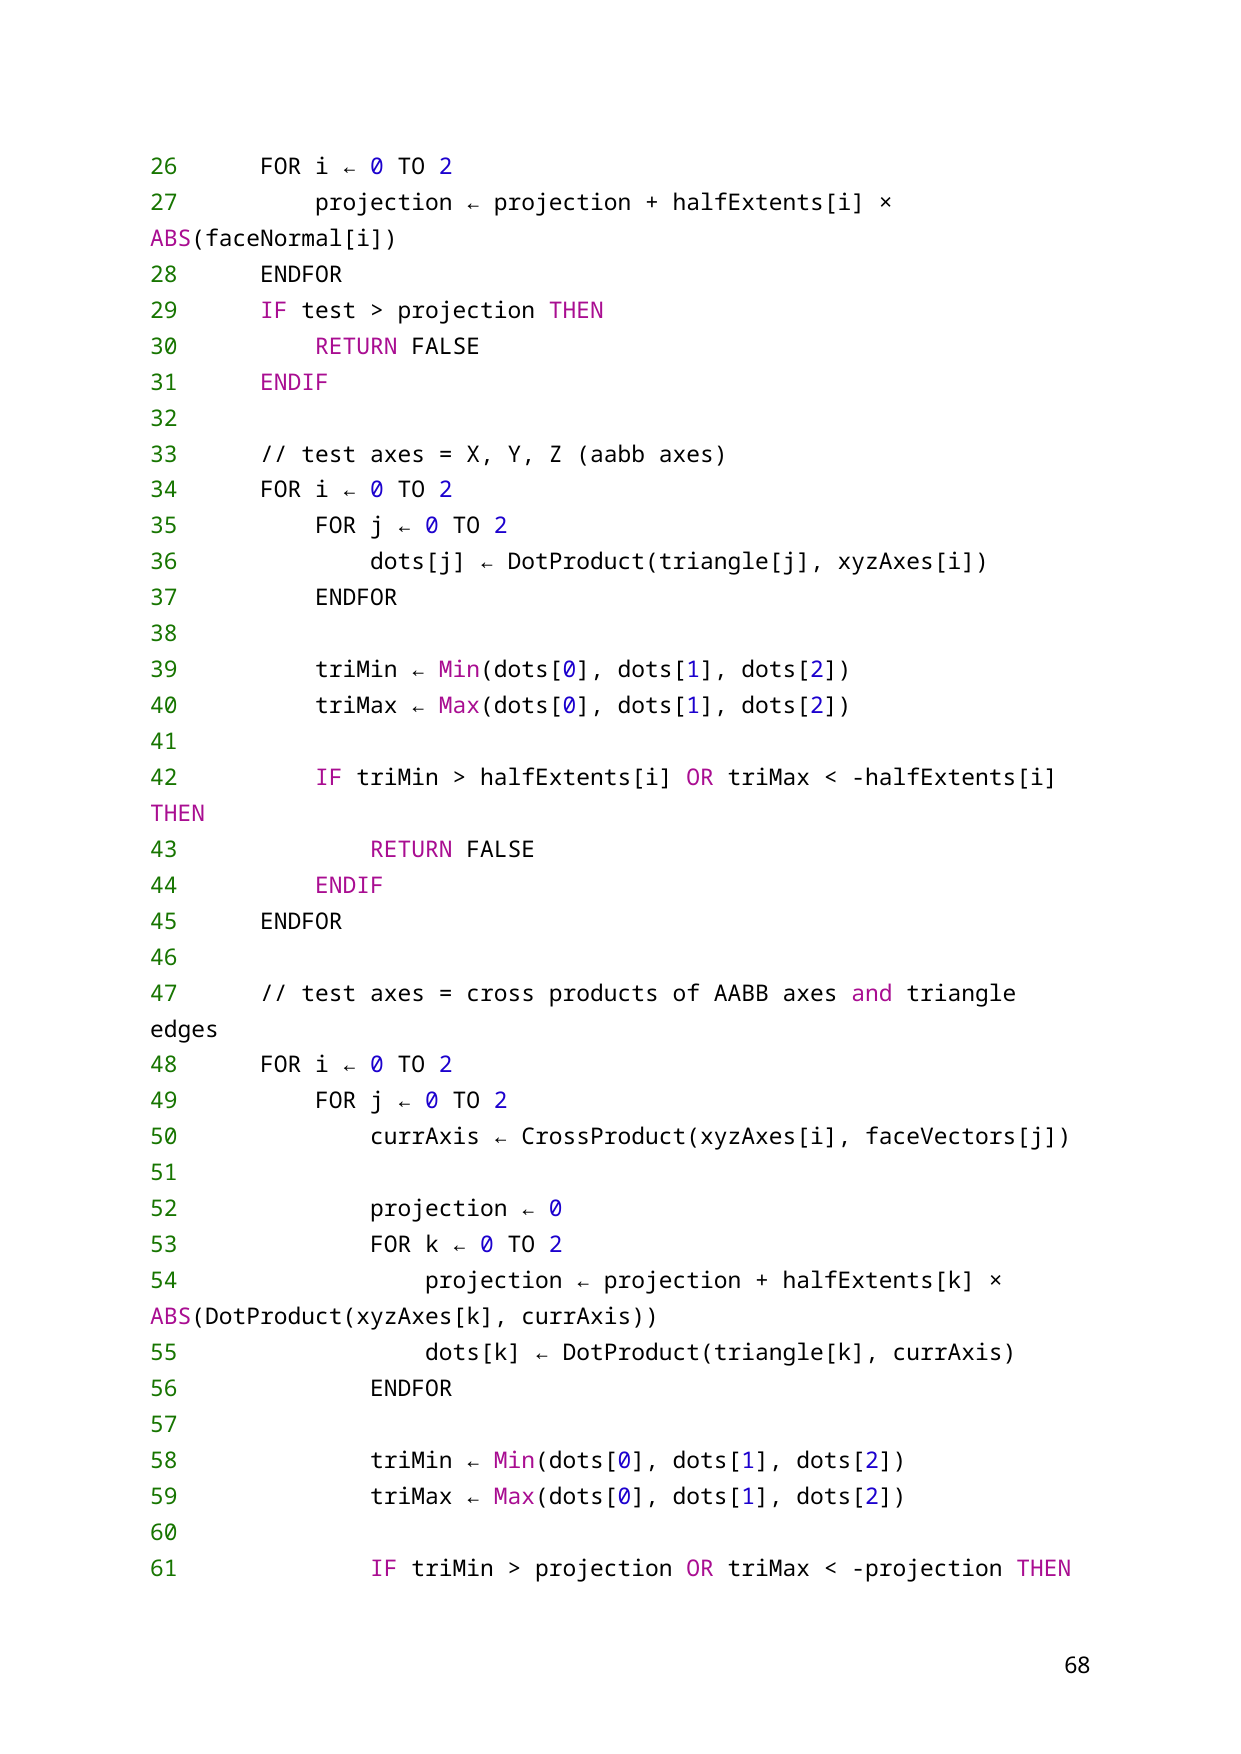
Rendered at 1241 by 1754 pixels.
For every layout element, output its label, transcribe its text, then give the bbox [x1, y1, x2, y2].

text 57 [150, 1408, 1090, 1439]
text 28 ENDFOR [150, 258, 1090, 289]
text 45 ENDFOR [150, 905, 1090, 936]
text 40 triMax ← Max(dots[0], dots[1], dots[2]) [150, 689, 1090, 720]
text 43 RETURN FALSE [150, 833, 1090, 864]
text 44 ENDIF [150, 869, 1090, 900]
text 60 [150, 1516, 1090, 1547]
text 31 ENDIF [150, 366, 1090, 397]
text 54 projection ← projection + halfExtents[k] × ABS(DotProduct(xyzAxes[k], currAxis)) [150, 1264, 1090, 1331]
text 56 ENDFOR [150, 1372, 1090, 1403]
text 26 FOR i ← 0 TO 2 [150, 150, 1090, 181]
text 55 dots[k] ← DotProduct(triangle[k], currAxis) [150, 1336, 1090, 1367]
text 35 FOR j ← 0 TO 2 [150, 509, 1090, 541]
text 50 currAxis ← CrossProduct(xyzAxes[i], faceVectors[j]) [150, 1120, 1090, 1152]
text 34 FOR i ← 0 TO 2 [150, 473, 1090, 505]
text 32 [150, 402, 1090, 433]
text 61 IF triMin > projection OR triMax < -projection THEN [150, 1552, 1090, 1583]
text 58 triMin ← Min(dots[0], dots[1], dots[2]) [150, 1444, 1090, 1475]
text 46 [150, 941, 1090, 972]
text 51 [150, 1156, 1090, 1187]
text 47 // test axes = cross products of AABB axes and triangle edges [150, 977, 1090, 1044]
text 42 IF triMin > halfExtents[i] OR triMax < -halfExtents[i] THEN [150, 761, 1090, 828]
text 30 RETURN FALSE [150, 330, 1090, 361]
text 48 FOR i ← 0 TO 2 [150, 1048, 1090, 1080]
text 27 projection ← projection + halfExtents[i] × ABS(faceNormal[i]) [150, 186, 1090, 253]
text 36 dots[j] ← DotProduct(triangle[j], xyzAxes[i]) [150, 545, 1090, 577]
text 59 triMax ← Max(dots[0], dots[1], dots[2]) [150, 1480, 1090, 1511]
text 53 FOR k ← 0 TO 2 [150, 1228, 1090, 1259]
text 29 IF test > projection THEN [150, 294, 1090, 325]
text 41 [150, 725, 1090, 756]
text 49 FOR j ← 0 TO 2 [150, 1084, 1090, 1116]
text 39 triMin ← Min(dots[0], dots[1], dots[2]) [150, 653, 1090, 684]
text 38 [150, 617, 1090, 648]
text 33 // test axes = X, Y, Z (aabb axes) [150, 437, 1090, 469]
text 52 projection ← 0 [150, 1192, 1090, 1223]
text 37 ENDFOR [150, 581, 1090, 612]
